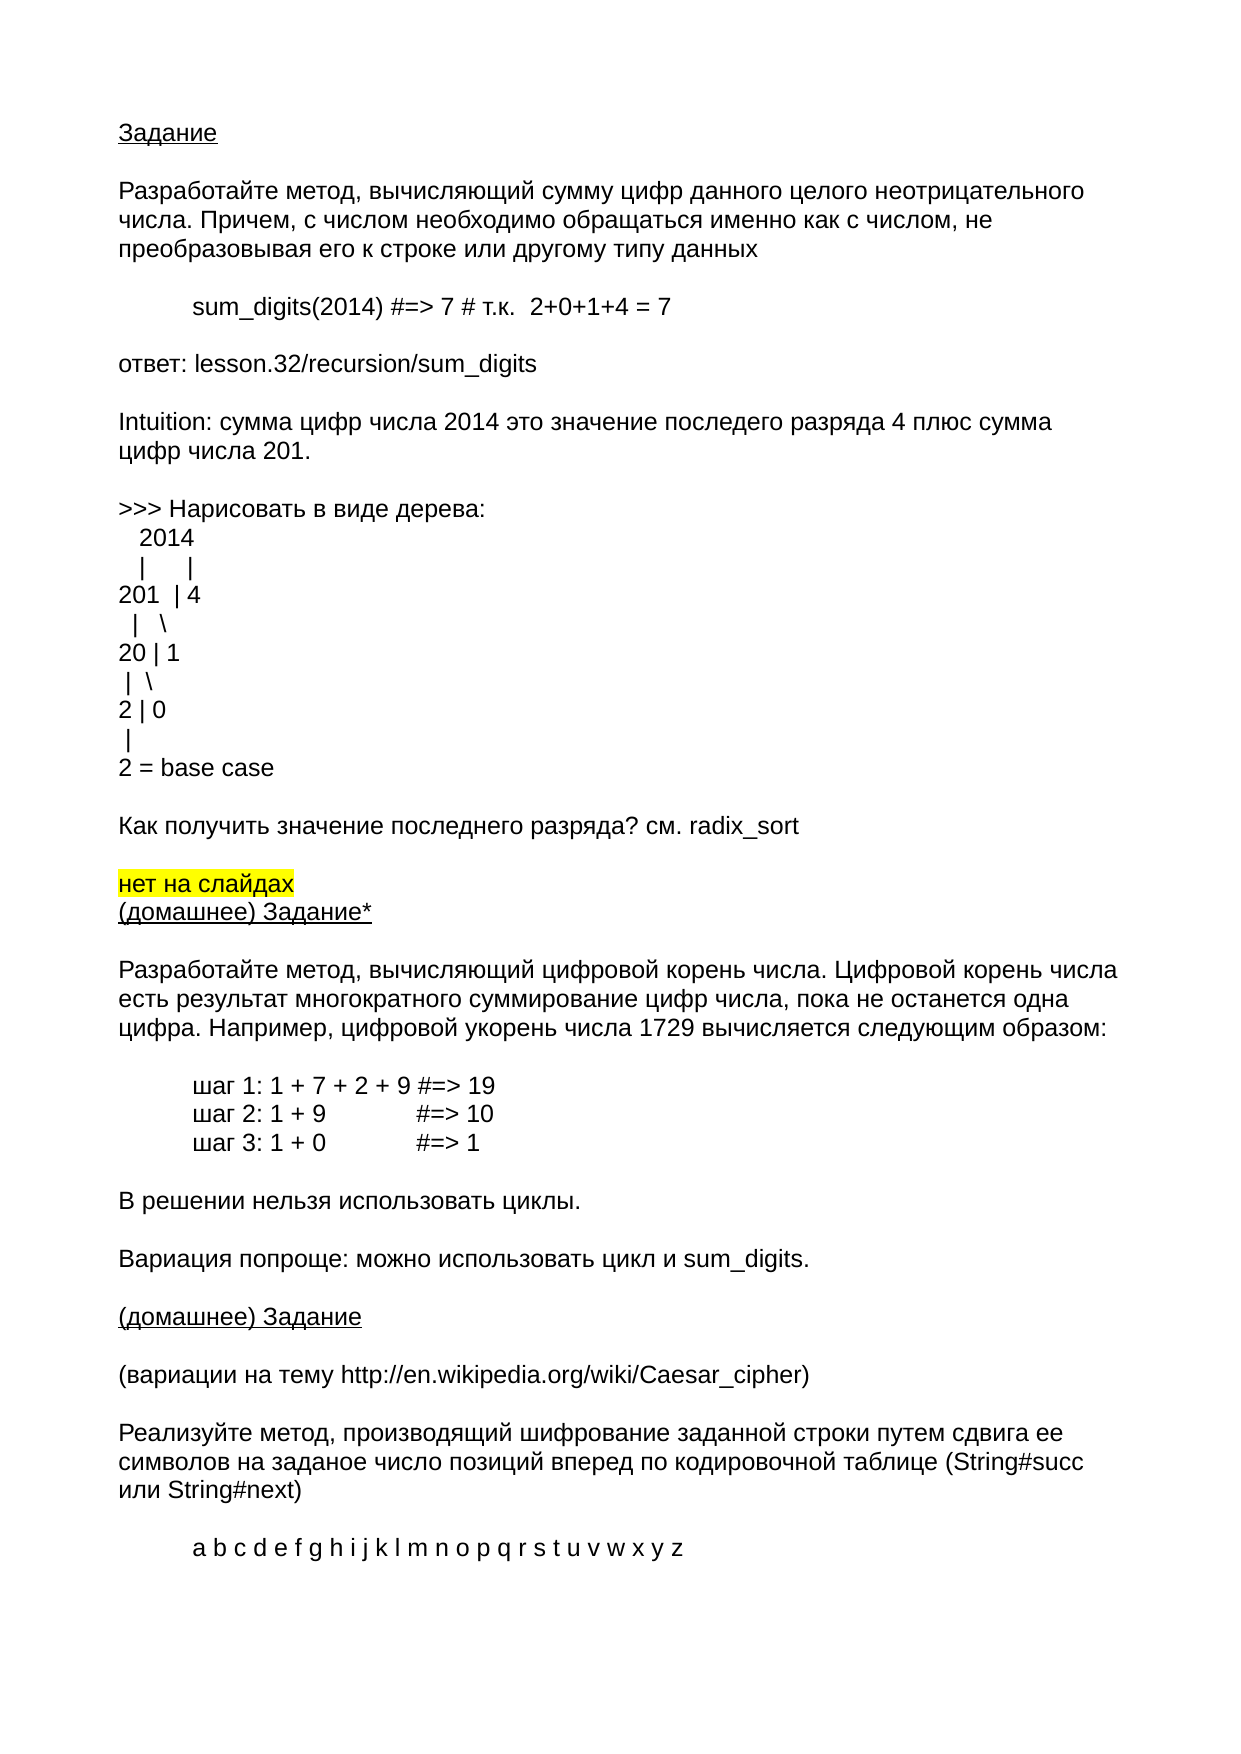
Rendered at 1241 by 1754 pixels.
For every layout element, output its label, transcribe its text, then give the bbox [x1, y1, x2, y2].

text (домашнее) Задание [118, 1302, 1122, 1331]
text шаг 3: 1 + 0 #=> 1 [118, 1128, 1122, 1157]
text sum_digits(2014) #=> 7 # т.к. 2+0+1+4 = 7 [118, 291, 1122, 320]
text Разработайте метод, вычисляющий сумму цифр данного целого неотрицательного числа. Причем, с числом необходимо обращаться именно как с числом, не преобразовывая его к строке или другому типу данных [118, 176, 1122, 262]
text a b c d e f g h i j k l m n o p q r s t u v w x y z [118, 1533, 1122, 1562]
text Разработайте метод, вычисляющий цифровой корень числа. Цифровой корень числа есть результат многократного суммирование цифр числа, пока не останется одна цифра. Например, цифровой укорень числа 1729 вычисляется следующим образом: [118, 955, 1122, 1041]
text шаг 1: 1 + 7 + 2 + 9 #=> 19 [118, 1071, 1122, 1099]
text Задание [118, 118, 1122, 147]
text Intuition: сумма цифр числа 2014 это значение последего разряда 4 плюс сумма цифр числа 201. [118, 407, 1122, 465]
text 2014 [118, 523, 1122, 551]
text (вариации на тему http://en.wikipedia.org/wiki/Caesar_cipher) [118, 1360, 1122, 1388]
text ответ: lesson.32/recursion/sum_digits [118, 349, 1122, 378]
text >>> Нарисовать в виде дерева: [118, 494, 1122, 523]
text нет на слайдах [118, 868, 1122, 897]
text | \ [118, 609, 1122, 638]
text | \ [118, 666, 1122, 695]
text 2 = base case [118, 753, 1122, 781]
text шаг 2: 1 + 9 #=> 10 [118, 1099, 1122, 1128]
text (домашнее) Задание* [118, 897, 1122, 926]
text Реализуйте метод, производящий шифрование заданной строки путем сдвига ее символов на заданое число позиций вперед по кодировочной таблице (String#succ или String#next) [118, 1418, 1122, 1504]
text 2 | 0 [118, 695, 1122, 724]
text | | [118, 551, 1122, 580]
text В решении нельзя использовать циклы. [118, 1186, 1122, 1215]
text 201 | 4 [118, 580, 1122, 609]
text 20 | 1 [118, 638, 1122, 666]
text Как получить значение последнего разряда? см. radix_sort [118, 811, 1122, 839]
text | [118, 724, 1122, 753]
text Вариация попроще: можно использовать цикл и sum_digits. [118, 1244, 1122, 1273]
